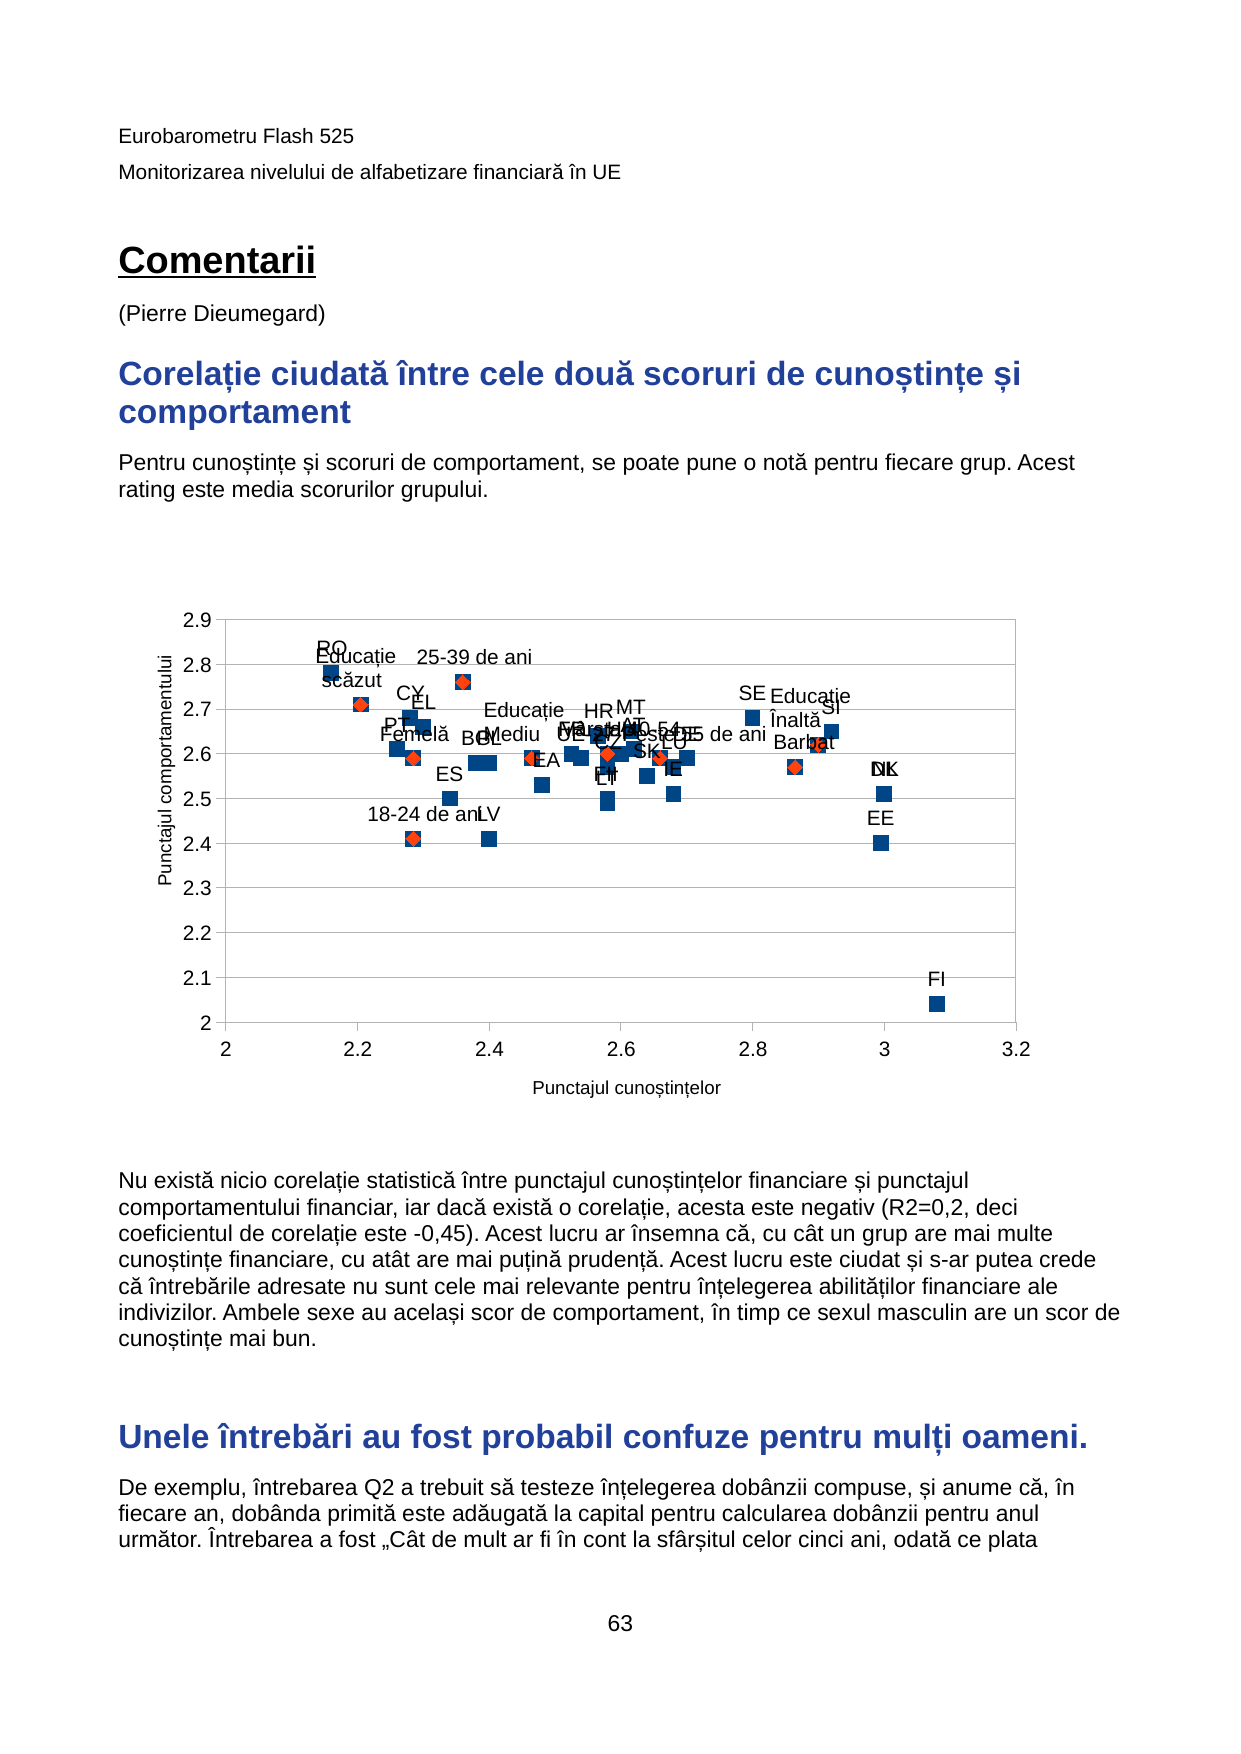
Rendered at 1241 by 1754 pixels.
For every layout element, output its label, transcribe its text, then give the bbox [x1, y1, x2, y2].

text Nu există nicio corelație statistică între punctajul cunoștințelor financiare și punctajul comportamentului financiar, iar dacă există o corelație, acesta este negativ (R2=0,2, deci coeficientul de corelație este -0,45). Acest lucru ar însemna că, cu cât un grup are mai multe cunoștințe financiare, cu atât are mai puțină prudență. Acest lucru este ciudat și s-ar putea crede că întrebările adresate nu sunt cele mai relevante pentru înțelegerea abilităților financiare ale indivizilor. Ambele sexe au același scor de comportament, în timp ce sexul masculin are un scor de cunoștințe mai bun. [118, 1167, 1122, 1352]
text De exemplu, întrebarea Q2 a trebuit să testeze înțelegerea dobânzii compuse, și anume că, în fiecare an, dobânda primită este adăugată la capital pentru calcularea dobânzii pentru anul următor. Întrebarea a fost „Cât de mult ar fi în cont la sfârșitul celor cinci ani, odată ce plata [118, 1474, 1122, 1553]
subtitle Corelație ciudată între cele două scoruri de cunoștințe și comportament [118, 353, 1122, 431]
text (Pierre Dieumegard) [118, 300, 1122, 327]
subtitle Unele întrebări au fost probabil confuze pentru mulți oameni. [118, 1417, 1122, 1455]
text Pentru cunoștințe și scoruri de comportament, se poate pune o notă pentru fiecare grup. Acest rating este media scorurilor grupului. [118, 449, 1122, 502]
subtitle Comentarii [118, 238, 1122, 282]
